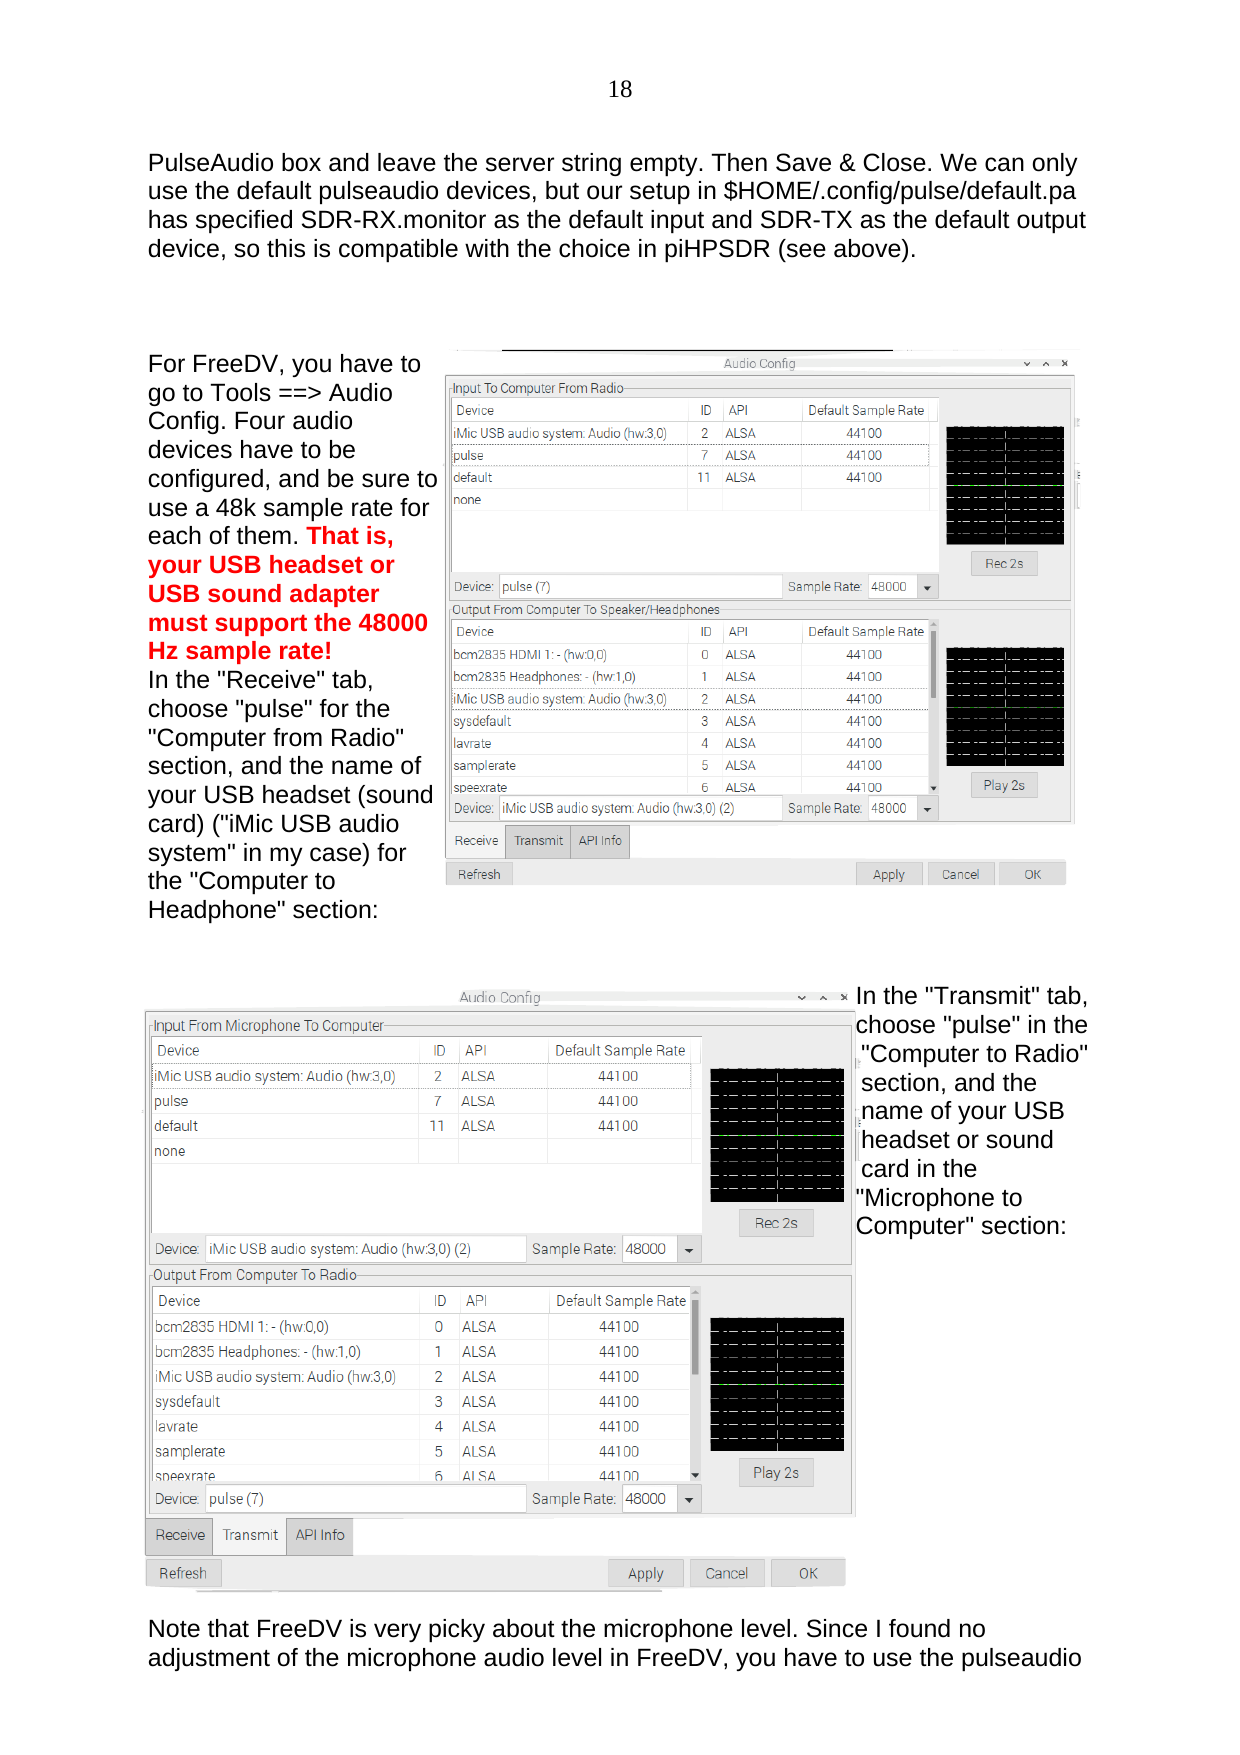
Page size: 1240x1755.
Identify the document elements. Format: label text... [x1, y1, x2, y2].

text In the "Transmit" tab, choose "pulse" in the "Computer to Radio" section, and the name of your USB headset or sound card in the "Microphone to Computer" section: [148, 981, 1092, 1240]
text In the "Receive" tab, choose "pulse" for the "Computer from Radio" section, and the name of your USB headset (sound card) ("iMic USB audio system" in my case) for the "Computer to Headphone" section: [148, 665, 1092, 924]
text For FreeDV, you have to go to Tools ==> Audio Config. Four audio devices have to be configured, and be sure to use a 48k sample rate for each of them. That is, your USB headset or USB sound adapter must support the 48000 Hz sample rate! [148, 349, 789, 665]
text Note that FreeDV is very picky about the microphone level. Since I found no adjustment of the microphone audio level in FreeDV, you have to use the pulseaudio [148, 1614, 1092, 1671]
text [787, 349, 1092, 665]
text PulseAudio box and leave the server string empty. Then Save & Close. We can only use the default pulseaudio devices, but our setup in $HOME/.config/pulse/default.pa has specified SDR-RX.monitor as the default input and SDR-TX as the default output device, so this is compatible with the choice in piHPSDR (see above). [148, 148, 1092, 263]
